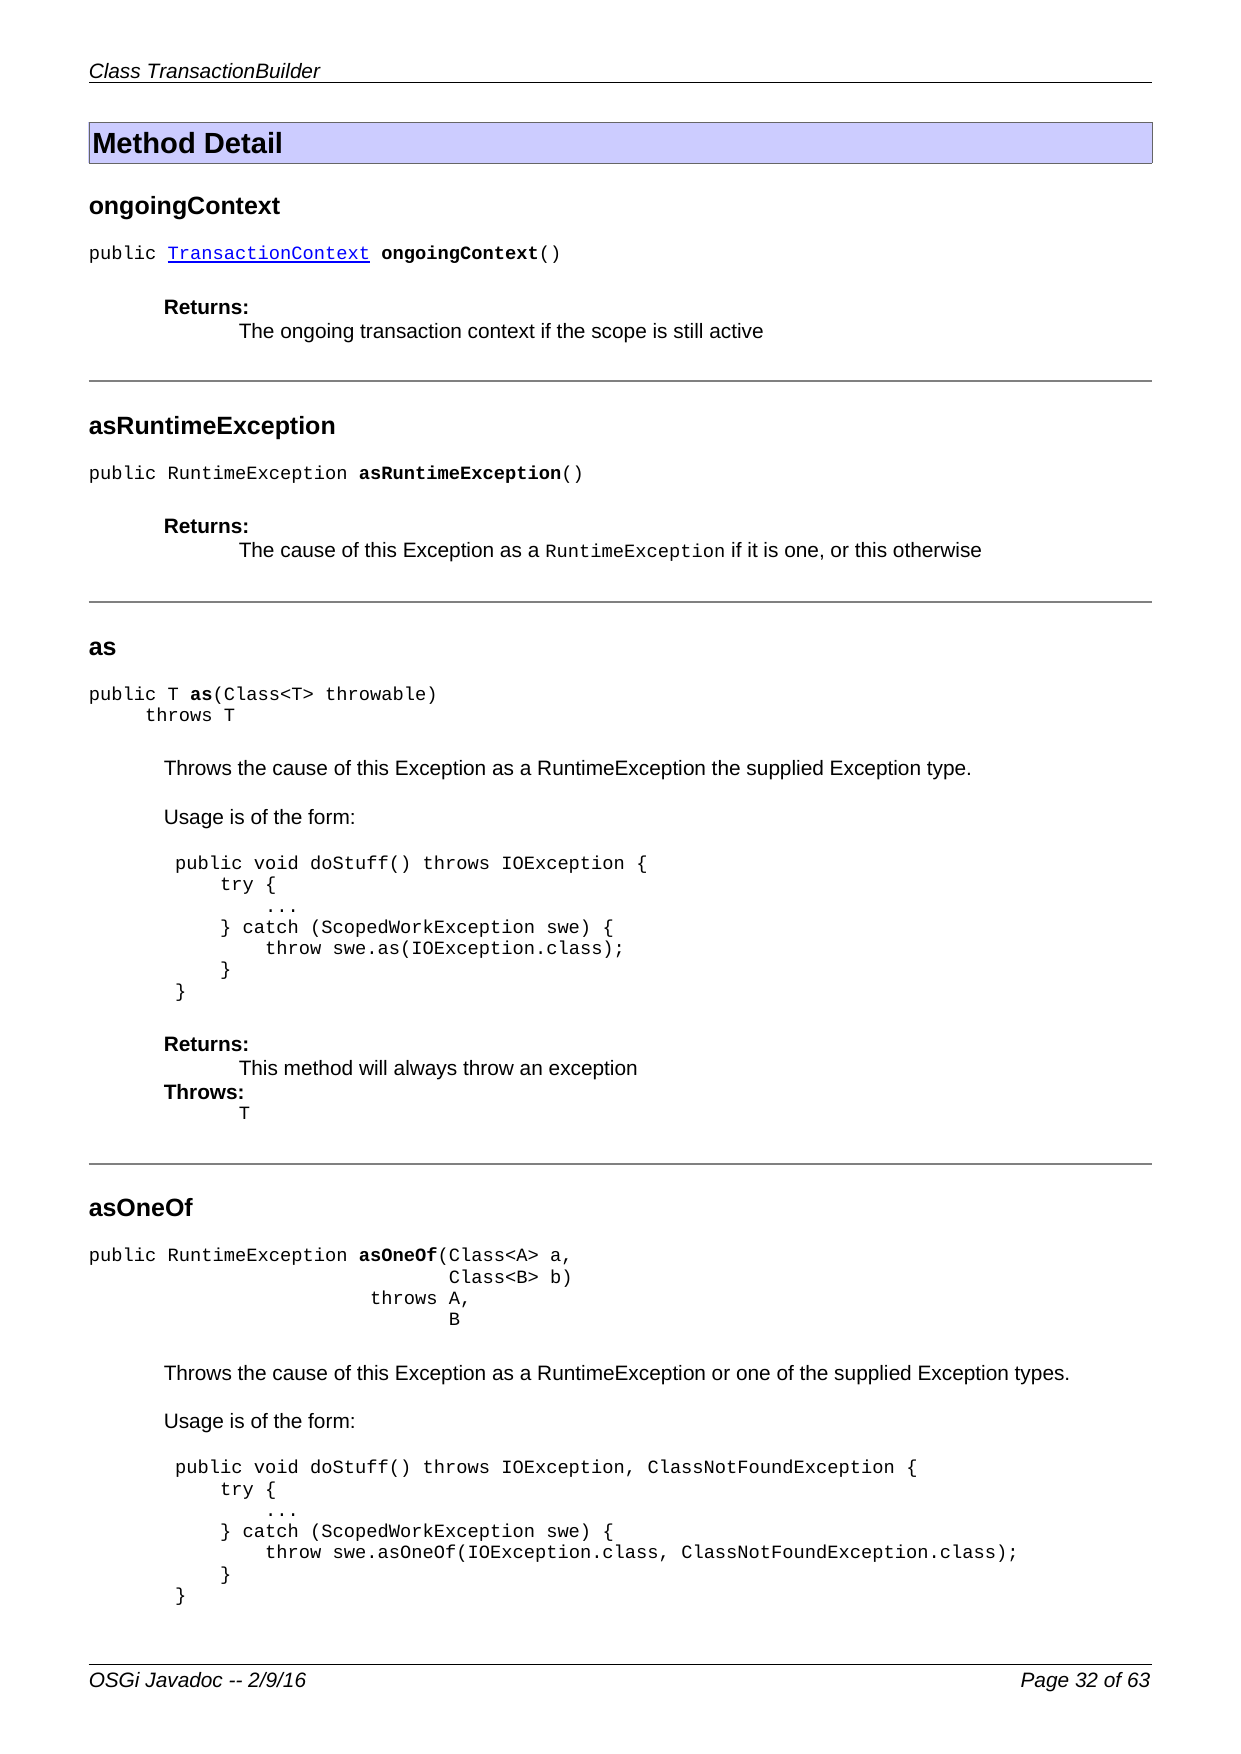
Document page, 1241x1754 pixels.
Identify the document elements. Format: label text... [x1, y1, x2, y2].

text Returns: [163, 294, 1152, 318]
subtitle as [88, 631, 1152, 660]
text public void doStuff() throws IOException, ClassNotFoundException { try { ... } catch (ScopedWorkException swe) { throw swe.asOneOf(IOException.class, ClassNotFoundException.class); } } [163, 1458, 1152, 1607]
text T [238, 1104, 1152, 1125]
text Throws the cause of this Exception as a RuntimeException or one of the supplied Exception types. [163, 1360, 1152, 1384]
text This method will always throw an exception [238, 1056, 1152, 1080]
text Usage is of the form: [163, 805, 1152, 829]
text public T as(Class<T> throwable) throws T [88, 684, 1152, 727]
text public RuntimeException asRuntimeException() [88, 464, 1152, 485]
text Throws the cause of this Exception as a RuntimeException the supplied Exception type. [163, 756, 1152, 780]
text Returns: [163, 1032, 1152, 1056]
subtitle asOneOf [88, 1193, 1152, 1222]
text public void doStuff() throws IOException { try { ... } catch (ScopedWorkException swe) { throw swe.as(IOException.class); } } [163, 854, 1152, 1003]
text Returns: [163, 514, 1152, 538]
text Usage is of the form: [163, 1409, 1152, 1433]
text The ongoing transaction context if the scope is still active [238, 318, 1152, 342]
text The cause of this Exception as a RuntimeException if it is one, or this otherwise [238, 538, 1152, 563]
text public RuntimeException asOneOf(Class<A> a, Class<B> b) throws A, B [88, 1246, 1152, 1331]
subtitle asRuntimeException [88, 411, 1152, 439]
subtitle ongoingContext [88, 191, 1152, 220]
text public TransactionContext ongoingContext() [88, 244, 1152, 265]
text Throws: [163, 1080, 1152, 1104]
subtitle Method Detail [90, 123, 1152, 163]
